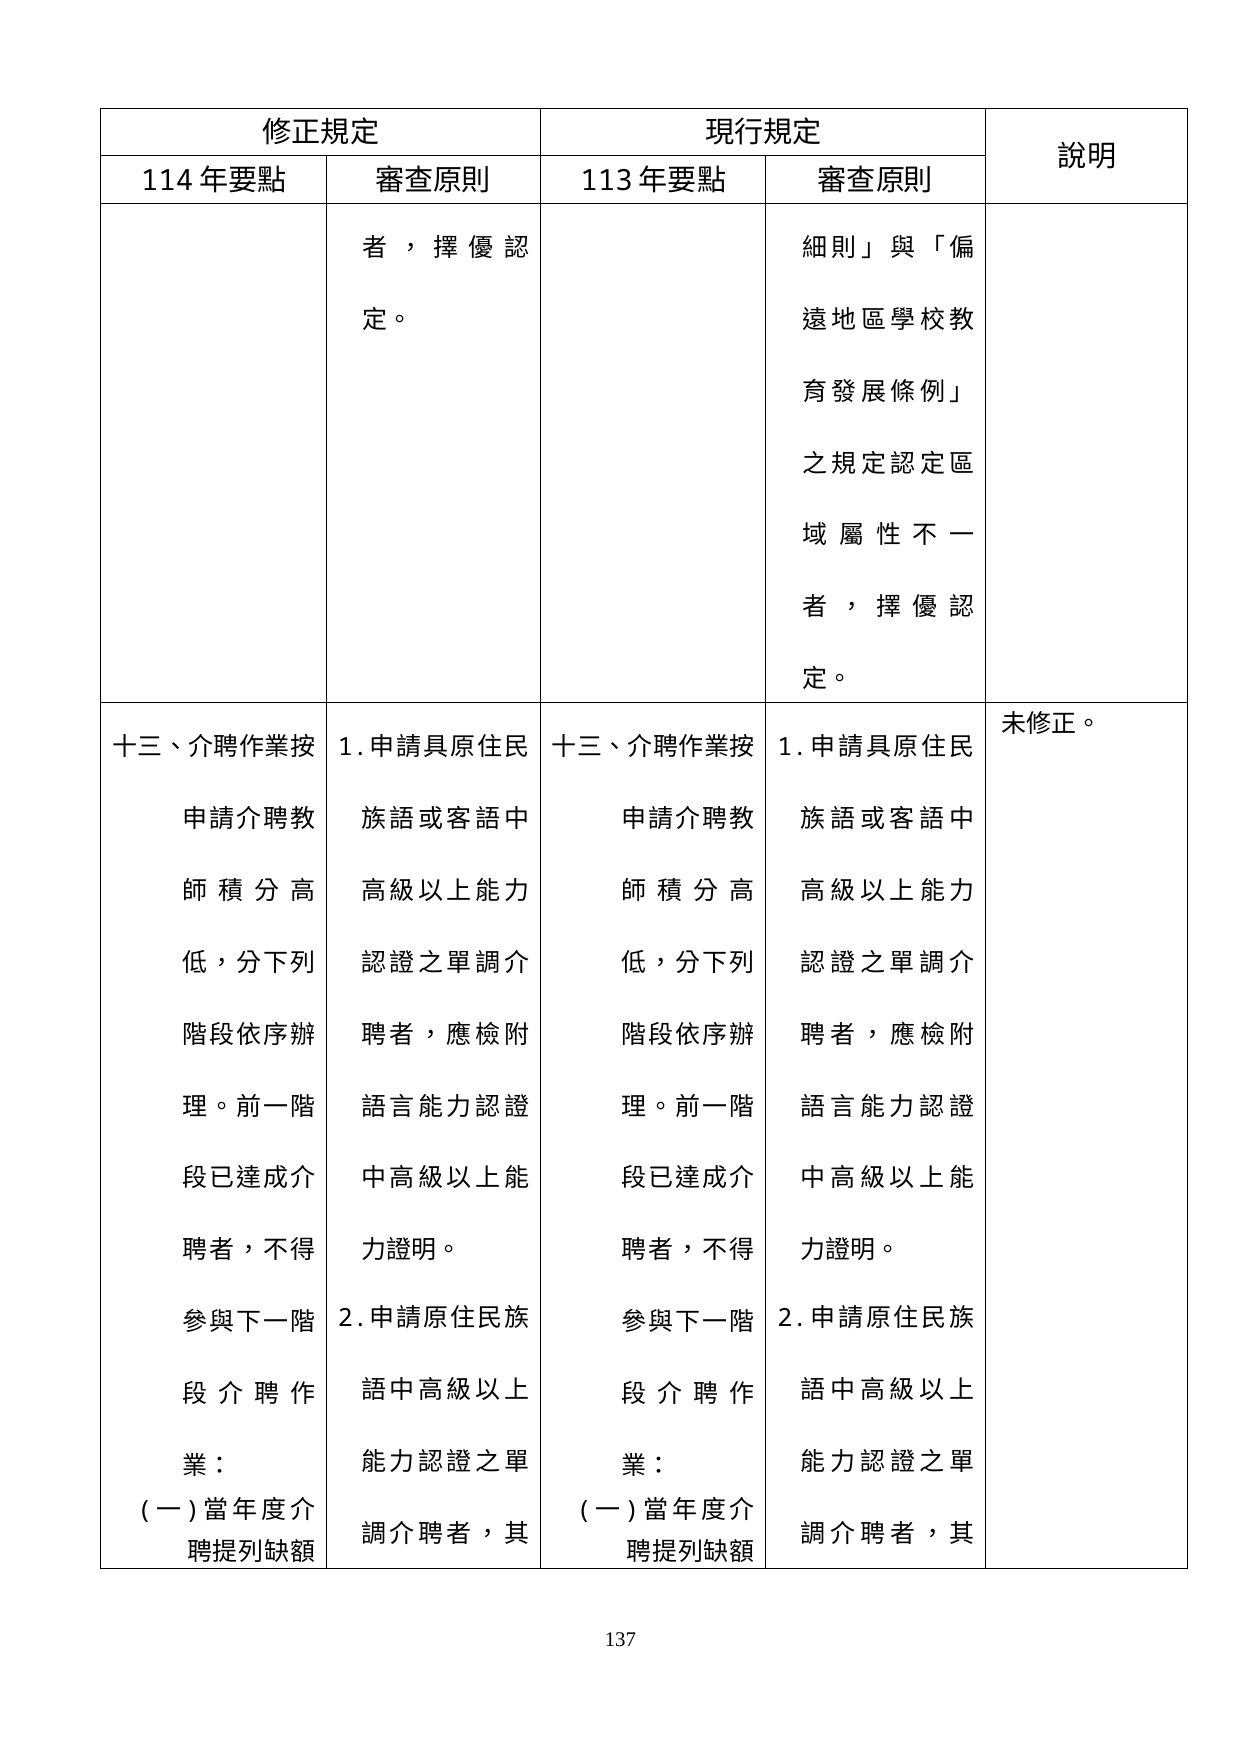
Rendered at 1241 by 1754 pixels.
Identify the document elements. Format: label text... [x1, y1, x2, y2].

table_cell 113年要點 [541, 156, 765, 203]
table_header 修正規定 [101, 109, 540, 155]
table_cell 十三、介聘作業按申請介聘教師積分高低，分下列階段依序辦理。前一階段已達成介聘者，不得參與下一階段介聘作業： (一)當年度介聘提列缺額 [541, 703, 765, 1568]
table_cell 審查原則 [766, 156, 985, 203]
table_cell 1.申請具原住民族語或客語中高級以上能力認證之單調介聘者，應檢附語言能力認證中高級以上能力證明。 2.申請原住民族語中高級以上能力認證之單調介聘者，其 [327, 703, 540, 1568]
table_cell [541, 204, 765, 702]
table_cell 十三、介聘作業按申請介聘教師積分高低，分下列階段依序辦理。前一階段已達成介聘者，不得參與下一階段介聘作業： (一)當年度介聘提列缺額 [101, 703, 326, 1568]
table_cell 細則」與「偏遠地區學校教育發展條例」之規定認定區域屬性不一者，擇優認定。 [766, 204, 985, 702]
table_cell 114年要點 [101, 156, 326, 203]
table_cell 者，擇優認定。 [327, 204, 540, 702]
table_cell [101, 204, 326, 702]
table_cell 1.申請具原住民族語或客語中高級以上能力認證之單調介聘者，應檢附語言能力認證中高級以上能力證明。 2.申請原住民族語中高級以上能力認證之單調介聘者，其 [766, 703, 985, 1568]
table_cell [986, 204, 1187, 702]
table_header 說明 [986, 109, 1187, 203]
table_header 現行規定 [541, 109, 985, 155]
table_cell 審查原則 [327, 156, 540, 203]
table_cell 未修正。 [986, 703, 1187, 1568]
